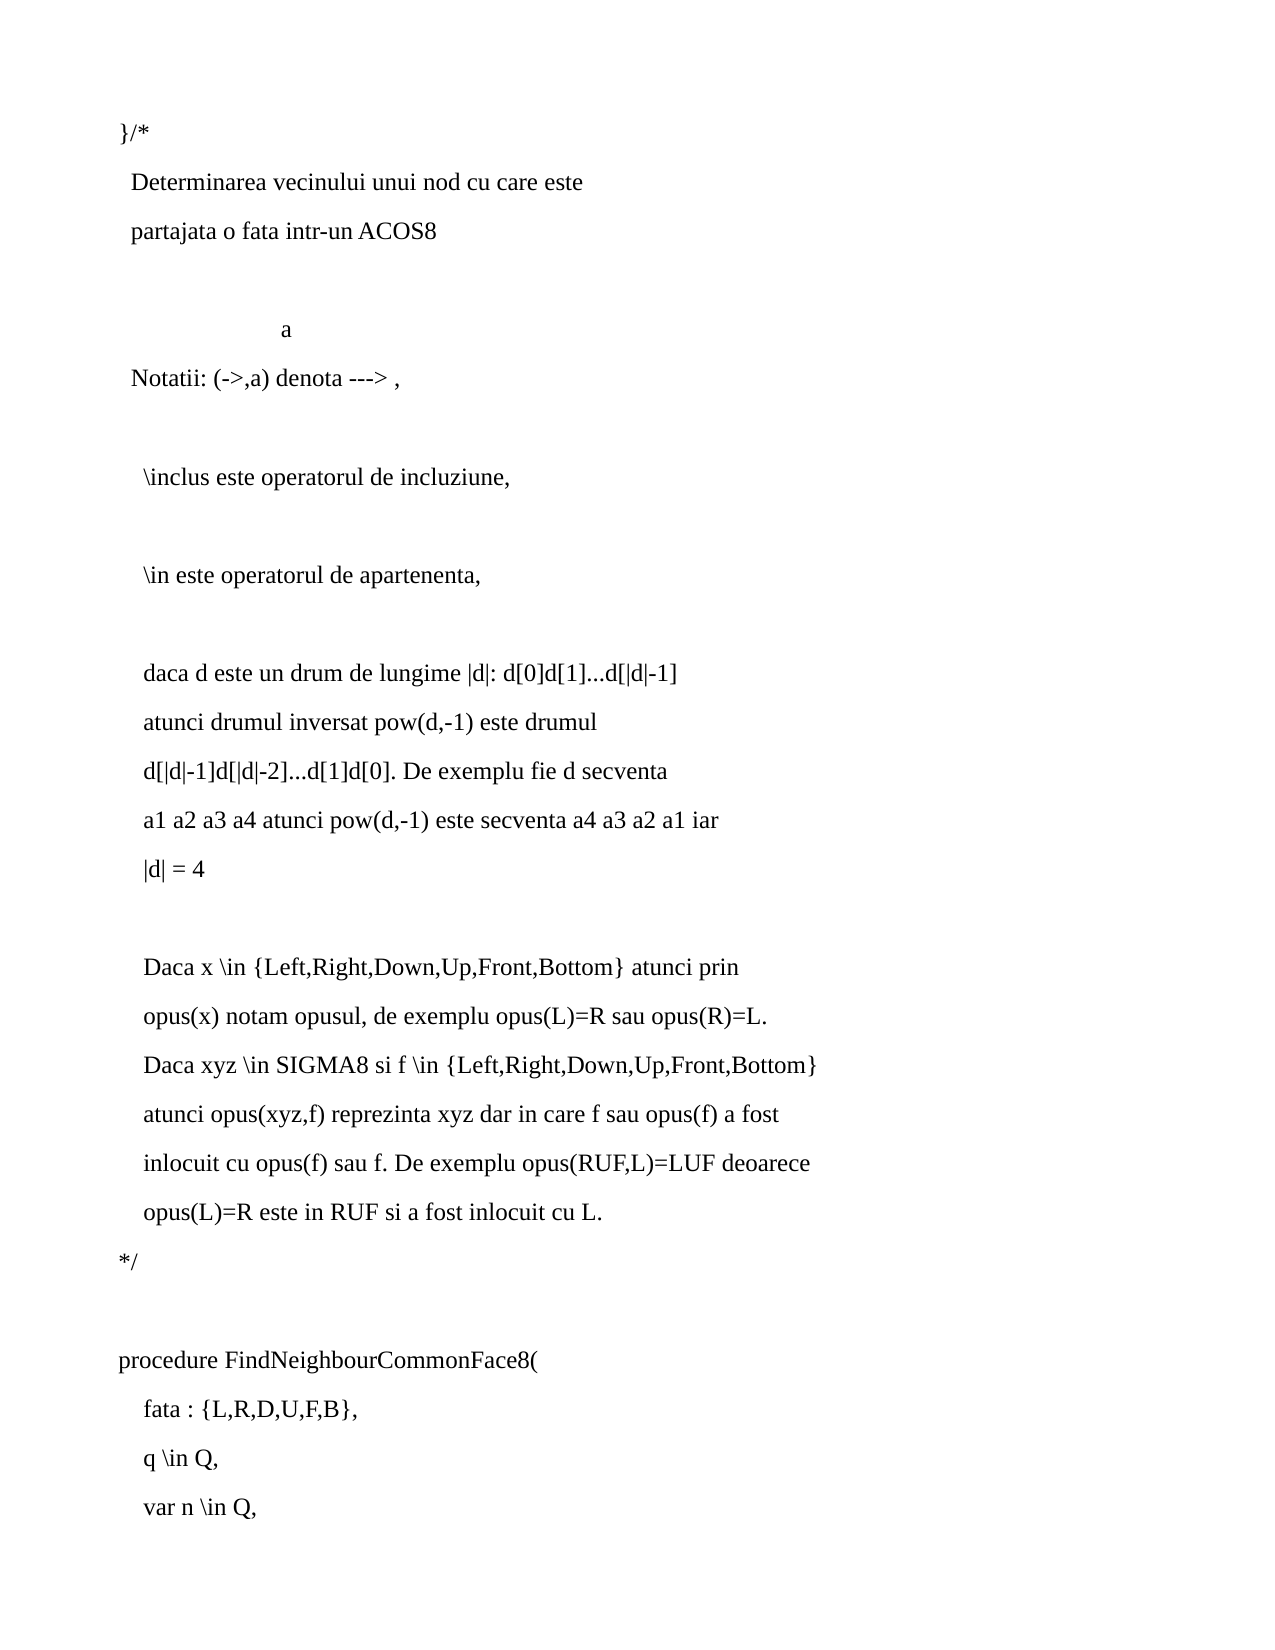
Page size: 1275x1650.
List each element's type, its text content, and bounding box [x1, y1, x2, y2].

text atunci opus(xyz,f) reprezinta xyz dar in care f sau opus(f) a fost [118, 1099, 1157, 1128]
text opus(x) notam opusul, de exemplu opus(L)=R sau opus(R)=L. [118, 1001, 1157, 1030]
text fata : {L,R,D,U,F,B}, [118, 1394, 1157, 1422]
text var n \in Q, [118, 1492, 1157, 1521]
text |d| = 4 [118, 854, 1157, 883]
text */ [118, 1247, 1157, 1275]
text Daca x \in {Left,Right,Down,Up,Front,Bottom} atunci prin [118, 952, 1157, 981]
text procedure FindNeighbourCommonFace8( [118, 1345, 1157, 1373]
text \inclus este operatorul de incluziune, [118, 462, 1157, 490]
text q \in Q, [118, 1443, 1157, 1472]
text }/* [118, 118, 1157, 147]
text opus(L)=R este in RUF si a fost inlocuit cu L. [118, 1197, 1157, 1226]
text daca d este un drum de lungime |d|: d[0]d[1]...d[|d|-1] [118, 658, 1157, 687]
text Determinarea vecinului unui nod cu care este [118, 167, 1157, 196]
text atunci drumul inversat pow(d,-1) este drumul [118, 707, 1157, 736]
text d[|d|-1]d[|d|-2]...d[1]d[0]. De exemplu fie d secventa [118, 756, 1157, 785]
text a [118, 314, 1157, 343]
text partajata o fata intr-un ACOS8 [118, 216, 1157, 245]
text Daca xyz \in SIGMA8 si f \in {Left,Right,Down,Up,Front,Bottom} [118, 1050, 1157, 1079]
text a1 a2 a3 a4 atunci pow(d,-1) este secventa a4 a3 a2 a1 iar [118, 805, 1157, 834]
text \in este operatorul de apartenenta, [118, 560, 1157, 588]
text Notatii: (->,a) denota ---> , [118, 363, 1157, 392]
text inlocuit cu opus(f) sau f. De exemplu opus(RUF,L)=LUF deoarece [118, 1148, 1157, 1177]
